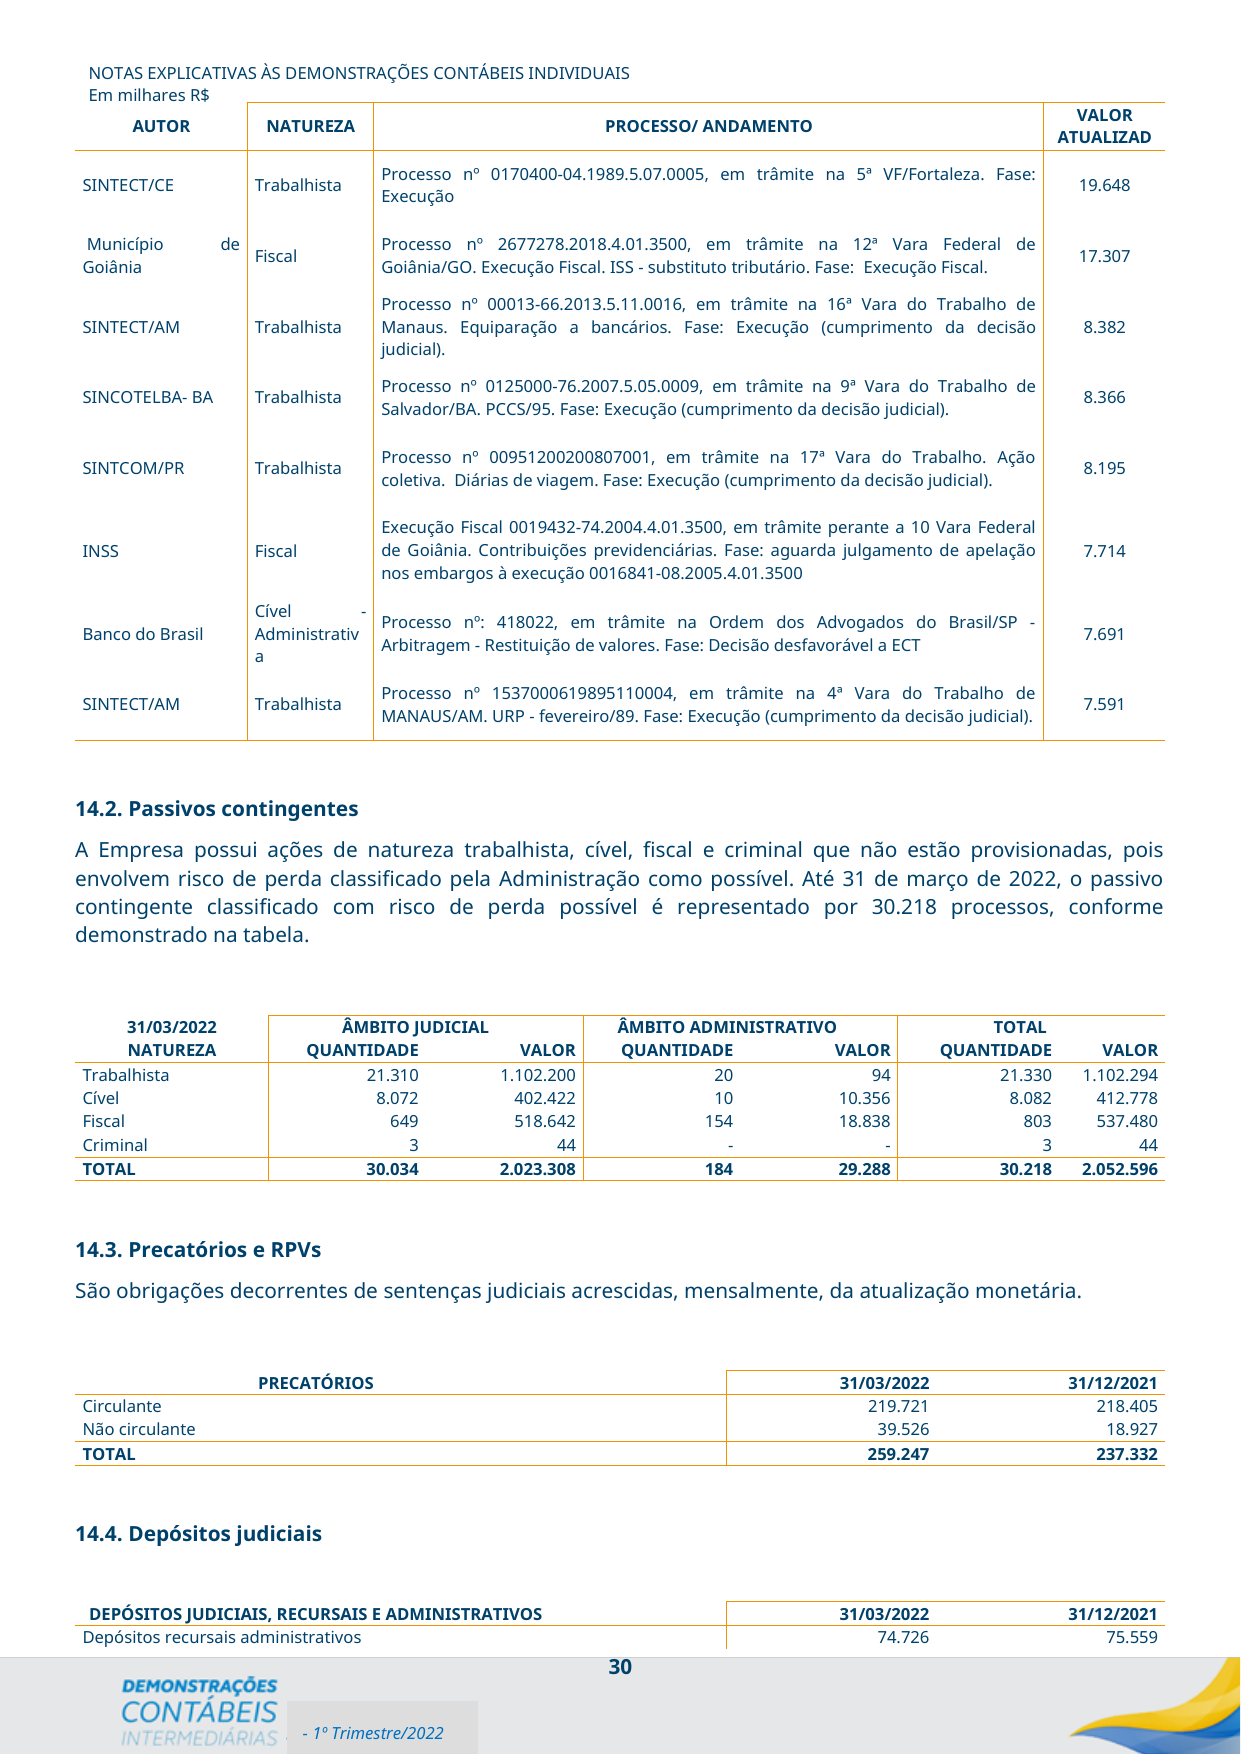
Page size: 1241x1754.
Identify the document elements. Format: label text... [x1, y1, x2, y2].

table_cell 537.480 [1059, 1110, 1165, 1133]
table_header ÂMBITO JUDICIAL [269, 1016, 562, 1038]
table_cell Trabalhista [248, 151, 373, 220]
table_cell 21.310 [269, 1063, 426, 1086]
table_cell SINTECT/CE [75, 151, 247, 220]
table_header 31/12/2021 [937, 1371, 1165, 1394]
table_cell 19.648 [1044, 151, 1165, 220]
table_cell Depósitos recursais administrativos [75, 1626, 556, 1648]
table_cell Circulante [75, 1395, 556, 1417]
table_cell 10.356 [740, 1086, 897, 1109]
table_cell [556, 1442, 726, 1465]
table_cell Processo nº 00013-66.2013.5.11.0016, em trâmite na 16ª Vara do Trabalho de Manaus. Equiparação a bancários. Fase: Execução (cumprimento da decisão judicial). [374, 291, 1043, 362]
table_cell Não circulante [75, 1418, 556, 1441]
table_cell 8.366 [1044, 362, 1165, 433]
table_cell Processo nº: 418022, em trâmite na Ordem dos Advogados do Brasil/SP - Arbitragem - Restituição de valores. Fase: Decisão desfavorável a ECT [374, 598, 1043, 669]
table_header [1142, 1016, 1165, 1038]
table_cell Criminal [75, 1133, 268, 1157]
table_cell 184 [584, 1158, 740, 1180]
table_cell 20 [584, 1063, 740, 1086]
table_cell - [584, 1133, 740, 1157]
table_cell Processo nº 0170400-04.1989.5.07.0005, em trâmite na 5ª VF/Fortaleza. Fase: Execução [374, 151, 1043, 220]
table_cell Trabalhista [248, 362, 373, 433]
table_cell SINTCOM/PR [75, 433, 247, 504]
table_cell 18.927 [937, 1418, 1165, 1441]
table_cell 237.332 [937, 1442, 1165, 1465]
table_cell 402.422 [426, 1086, 583, 1109]
table_header PRECATÓRIOS [75, 1370, 556, 1394]
table_header PROCESSO/ ANDAMENTO [374, 112, 1043, 149]
table_cell 3 [269, 1133, 426, 1157]
table_cell 2.023.308 [426, 1158, 583, 1180]
table_cell Processo nº 00951200200807001, em trâmite na 17ª Vara do Trabalho. Ação coletiva. Diárias de viagem. Fase: Execução (cumprimento da decisão judicial). [374, 433, 1043, 504]
table_cell 18.838 [740, 1110, 897, 1133]
table_cell NATUREZA [75, 1039, 268, 1062]
table_cell 39.526 [727, 1418, 937, 1441]
table_header TOTAL [898, 1016, 1142, 1038]
table_cell 7.714 [1044, 504, 1165, 598]
table_cell 219.721 [727, 1395, 937, 1417]
list 14.4. Depósitos judiciais [75, 1519, 1165, 1548]
table_cell SINTECT/AM [75, 669, 247, 740]
table_cell Processo nº 2677278.2018.4.01.3500, em trâmite na 12ª Vara Federal de Goiânia/GO. Execução Fiscal. ISS - substituto tributário. Fase: Execução Fiscal. [374, 220, 1043, 291]
table_cell 10 [584, 1086, 740, 1109]
table_cell 30.218 [898, 1158, 1059, 1180]
table_cell 29.288 [740, 1158, 897, 1180]
table_header [562, 1016, 583, 1038]
table_cell Trabalhista [248, 669, 373, 740]
table_cell Cível [75, 1086, 268, 1109]
table_header VALOR ATUALIZADO [1044, 112, 1165, 149]
list 14.3. Precatórios e RPVs [75, 1235, 1165, 1263]
table_cell Município de Goiânia [75, 220, 247, 291]
table_cell 218.405 [937, 1395, 1165, 1417]
table_cell 154 [584, 1110, 740, 1133]
table_cell Trabalhista [248, 291, 373, 362]
table_header [871, 1016, 897, 1038]
table_cell Processo nº 0125000-76.2007.5.05.0009, em trâmite na 9ª Vara do Trabalho de Salvador/BA. PCCS/95. Fase: Execução (cumprimento da decisão judicial). [374, 362, 1043, 433]
table_header NATUREZA [248, 112, 373, 149]
table_cell [556, 1418, 726, 1441]
table_cell QUANTIDADE [898, 1039, 1059, 1062]
table_cell QUANTIDADE [584, 1039, 740, 1062]
table_cell 8.382 [1044, 291, 1165, 362]
table_cell Trabalhista [248, 433, 373, 504]
table_cell Execução Fiscal 0019432-74.2004.4.01.3500, em trâmite perante a 10 Vara Federal de Goiânia. Contribuições previdenciárias. Fase: aguarda julgamento de apelação nos embargos à execução 0016841-08.2005.4.01.3500 [374, 504, 1043, 598]
table_header 31/03/2022 [727, 1602, 936, 1625]
table_cell SINCOTELBA- BA [75, 362, 247, 433]
list 14.2. Passivos contingentes [75, 794, 1165, 823]
table_cell Cível - Administrativa [248, 598, 373, 669]
table_cell VALOR [740, 1039, 897, 1062]
table_cell VALOR [426, 1039, 583, 1062]
table_cell 21.330 [898, 1063, 1059, 1086]
table_header DEPÓSITOS JUDICIAIS, RECURSAIS E ADMINISTRATIVOS [75, 1601, 556, 1625]
table_cell 518.642 [426, 1110, 583, 1133]
table_cell 8.072 [269, 1086, 426, 1109]
table_cell 3 [898, 1133, 1059, 1157]
table_cell 1.102.294 [1059, 1063, 1165, 1086]
table_cell TOTAL [75, 1442, 556, 1465]
table_header 31/03/2022 [75, 1015, 268, 1038]
table_cell Processo nº 1537000619895110004, em trâmite na 4ª Vara do Trabalho de MANAUS/AM. URP - fevereiro/89. Fase: Execução (cumprimento da decisão judicial). [374, 669, 1043, 740]
text A Empresa possui ações de natureza trabalhista, cível, fiscal e criminal que não estão provisionadas, pois envolvem risco de perda classificado pela Administração como possível. Até 31 de março de 2022, o passivo contingente classificado com risco de perda possível é representado por 30.218 processos, conforme demonstrado na tabela. [75, 835, 1165, 949]
table_cell 1.102.200 [426, 1063, 583, 1086]
table_header [556, 1601, 726, 1625]
table_cell 74.726 [727, 1626, 936, 1648]
table_cell Fiscal [75, 1110, 268, 1133]
table_cell 30.034 [269, 1158, 426, 1180]
table_header AUTOR [75, 112, 247, 149]
table_header ÂMBITO ADMINISTRATIVO [584, 1016, 871, 1038]
table_cell SINTECT/AM [75, 291, 247, 362]
text São obrigações decorrentes de sentenças judiciais acrescidas, mensalmente, da atualização monetária. [75, 1276, 1165, 1304]
picture [0, 1656, 1241, 1754]
table_cell 17.307 [1044, 220, 1165, 291]
table_cell 75.559 [936, 1626, 1165, 1648]
table_header [556, 1370, 726, 1394]
table_cell Fiscal [248, 220, 373, 291]
table_cell QUANTIDADE [269, 1039, 426, 1062]
table_cell 8.195 [1044, 433, 1165, 504]
table_cell 803 [898, 1110, 1059, 1133]
table_cell Banco do Brasil [75, 598, 247, 669]
table_cell Fiscal [248, 504, 373, 598]
table_cell 7.691 [1044, 598, 1165, 669]
table_cell INSS [75, 504, 247, 598]
table_cell 44 [426, 1133, 583, 1157]
table_cell 412.778 [1059, 1086, 1165, 1109]
table_cell 2.052.596 [1059, 1158, 1165, 1180]
table_cell 259.247 [727, 1442, 937, 1465]
table_header 31/12/2021 [936, 1602, 1165, 1625]
table_cell 8.082 [898, 1086, 1059, 1109]
table_cell [556, 1395, 726, 1417]
table_cell - [740, 1133, 897, 1157]
table_cell 44 [1059, 1133, 1165, 1157]
table_header 31/03/2022 [727, 1371, 937, 1394]
table_cell 94 [740, 1063, 897, 1086]
table_cell TOTAL [75, 1158, 268, 1180]
table_cell Trabalhista [75, 1063, 268, 1086]
table_cell [556, 1626, 726, 1648]
table_cell 649 [269, 1110, 426, 1133]
table_cell VALOR [1059, 1039, 1165, 1062]
table_cell 7.591 [1044, 669, 1165, 740]
